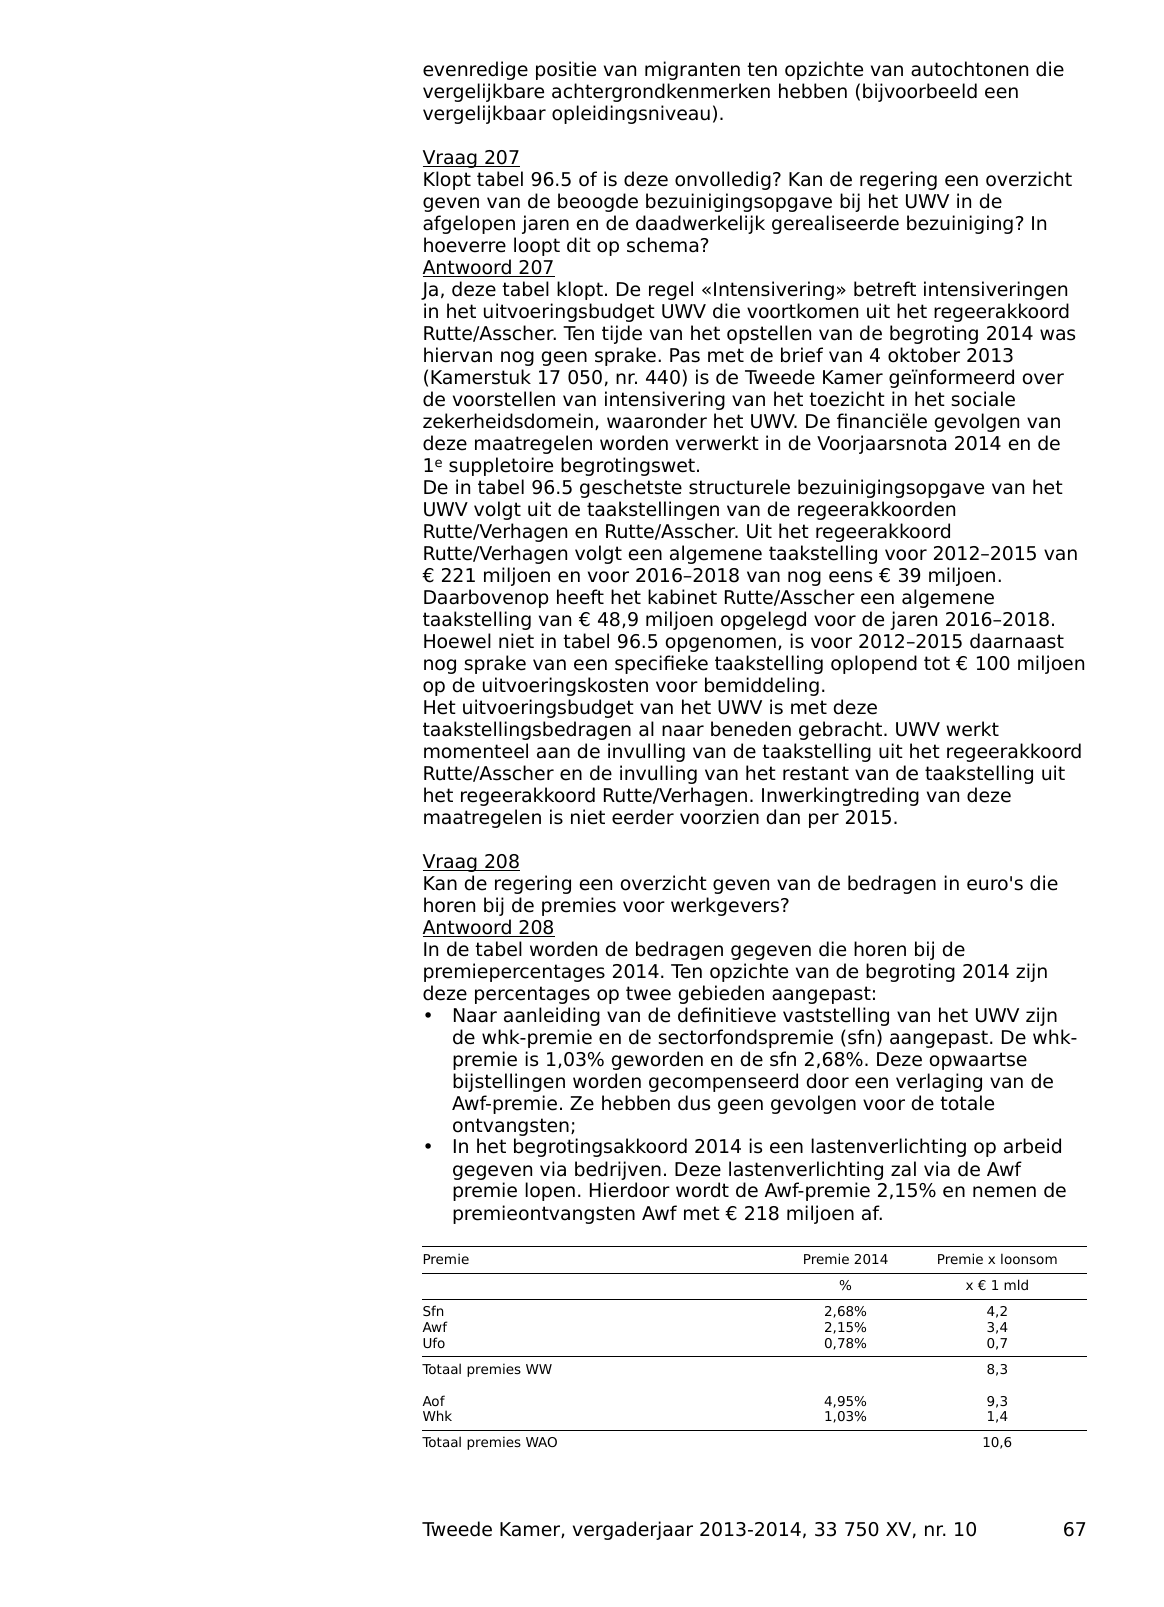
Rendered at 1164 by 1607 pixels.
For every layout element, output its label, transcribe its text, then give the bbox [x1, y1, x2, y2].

table_cell [783, 1451, 907, 1467]
table_cell 0,7 [908, 1336, 1087, 1356]
text • In het begrotingsakkoord 2014 is een lastenverlichting op arbeid gegeven via bedrijven. Deze lastenverlichting zal via de Awf premie lopen. Hierdoor wordt de Awf-premie 2,15% en nemen de premieontvangsten Awf met € 218 miljoen af. [422, 1136, 1087, 1224]
table_cell Aof [422, 1393, 783, 1409]
text Het uitvoeringsbudget van het UWV is met deze taakstellingsbedragen al naar beneden gebracht. UWV werkt momenteel aan de invulling van de taakstelling uit het regeerakkoord Rutte/Asscher en de invulling van het restant van de taakstelling uit het regeerakkoord Rutte/Verhagen. Inwerkingtreding van deze maatregelen is niet eerder voorzien dan per 2015. [422, 697, 1087, 828]
table_header Premie 2014 [783, 1247, 907, 1272]
table_cell [422, 1274, 783, 1298]
table_cell Totaal premies WW [422, 1357, 783, 1378]
text evenredige positie van migranten ten opzichte van autochtonen die vergelijkbare achtergrondkenmerken hebben (bijvoorbeeld een vergelijkbaar opleidingsniveau). [422, 59, 1087, 125]
table_header Premie [422, 1247, 783, 1272]
table_cell 9,3 [908, 1393, 1087, 1409]
text Vraag 207 [422, 147, 1087, 169]
text Antwoord 208 [422, 917, 1087, 939]
table_header Premie x loonsom [908, 1247, 1087, 1272]
table_cell 4,2 [908, 1300, 1087, 1320]
table_cell Totaal premies WAO [422, 1431, 783, 1451]
table_cell 10,6 [908, 1431, 1087, 1451]
table_cell Awf [422, 1320, 783, 1336]
text In de tabel worden de bedragen gegeven die horen bij de premiepercentages 2014. Ten opzichte van de begroting 2014 zijn deze percentages op twee gebieden aangepast: [422, 939, 1087, 1004]
table_cell Sfn [422, 1300, 783, 1320]
table_cell [783, 1378, 907, 1393]
table_cell Ufo [422, 1336, 783, 1356]
table_cell [422, 1378, 783, 1393]
table_cell 0,78% [783, 1336, 907, 1356]
table_cell [783, 1431, 907, 1451]
text De in tabel 96.5 geschetste structurele bezuinigingsopgave van het UWV volgt uit de taakstellingen van de regeerakkoorden Rutte/Verhagen en Rutte/Asscher. Uit het regeerakkoord Rutte/Verhagen volgt een algemene taakstelling voor 2012–2015 van € 221 miljoen en voor 2016–2018 van nog eens € 39 miljoen. Daarbovenop heeft het kabinet Rutte/Asscher een algemene taakstelling van € 48,9 miljoen opgelegd voor de jaren 2016–2018. Hoewel niet in tabel 96.5 opgenomen, is voor 2012–2015 daarnaast nog sprake van een specifieke taakstelling oplopend tot € 100 miljoen op de uitvoeringskosten voor bemiddeling. [422, 477, 1087, 697]
table_cell Whk [422, 1409, 783, 1429]
table_cell 8,3 [908, 1357, 1087, 1378]
table_cell 4,95% [783, 1393, 907, 1409]
table_cell [908, 1451, 1087, 1467]
table_cell x € 1 mld [908, 1274, 1087, 1298]
table_cell [422, 1451, 783, 1467]
text • Naar aanleiding van de definitieve vaststelling van het UWV zijn de whk-premie en de sectorfondspremie (sfn) aangepast. De whk-premie is 1,03% geworden en de sfn 2,68%. Deze opwaartse bijstellingen worden gecompenseerd door een verlaging van de Awf-premie. Ze hebben dus geen gevolgen voor de totale ontvangsten; [422, 1004, 1087, 1136]
text Antwoord 207 [422, 257, 1087, 279]
table_cell % [783, 1274, 907, 1298]
table_cell 2,68% [783, 1300, 907, 1320]
text Vraag 208 [422, 851, 1087, 873]
table_cell [783, 1357, 907, 1378]
text Ja, deze tabel klopt. De regel «Intensivering» betreft intensiveringen in het uitvoeringsbudget UWV die voortkomen uit het regeerakkoord Rutte/Asscher. Ten tijde van het opstellen van de begroting 2014 was hiervan nog geen sprake. Pas met de brief van 4 oktober 2013 (Kamerstuk 17 050, nr. 440) is de Tweede Kamer geïnformeerd over de voorstellen van intensivering van het toezicht in het sociale zekerheidsdomein, waaronder het UWV. De financiële gevolgen van deze maatregelen worden verwerkt in de Voorjaarsnota 2014 en de 1e suppletoire begrotingswet. [422, 279, 1087, 477]
text Klopt tabel 96.5 of is deze onvolledig? Kan de regering een overzicht geven van de beoogde bezuinigingsopgave bij het UWV in de afgelopen jaren en de daadwerkelijk gerealiseerde bezuiniging? In hoeverre loopt dit op schema? [422, 169, 1087, 257]
table_cell 2,15% [783, 1320, 907, 1336]
text Kan de regering een overzicht geven van de bedragen in euro's die horen bij de premies voor werkgevers? [422, 873, 1087, 917]
table_cell [908, 1378, 1087, 1393]
table_cell 3,4 [908, 1320, 1087, 1336]
table_cell 1,03% [783, 1409, 907, 1429]
table_cell 1,4 [908, 1409, 1087, 1429]
